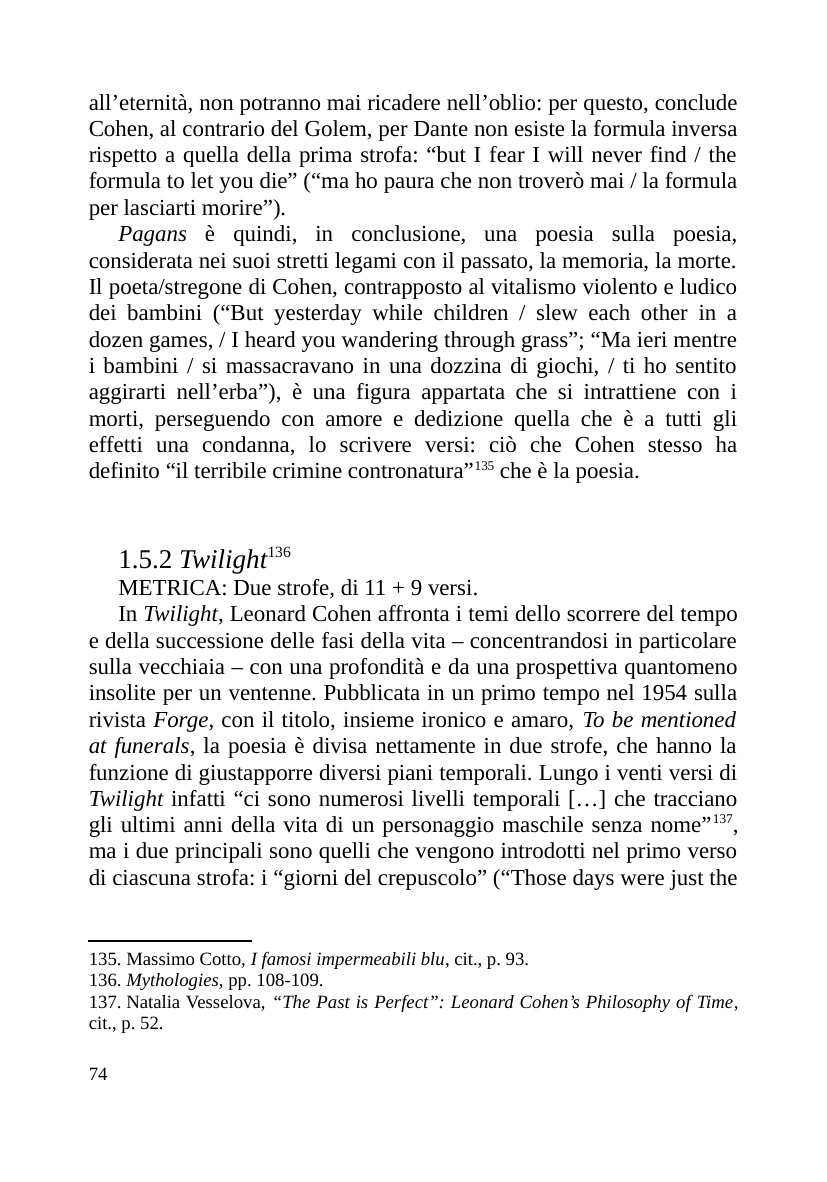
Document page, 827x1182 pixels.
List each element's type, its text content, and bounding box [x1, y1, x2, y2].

text METRICA: Due strofe, di 11 + 9 versi. [88, 574, 738, 600]
text Pagans è quindi, in conclusione, una poesia sulla poesia, considerata nei suoi stretti legami con il passato, la memoria, la morte. Il poeta/stregone di Cohen, contrapposto al vitalismo violento e ludico dei bambini (“But yesterday while children / slew each other in a dozen games, / I heard you wandering through grass”; “Ma ieri mentre i bambini / si massacravano in una dozzina di giochi, / ti ho sentito aggirarti nell’erba”), è una figura appartata che si intrattiene con i morti, perseguendo con amore e dedizione quella che è a tutti gli effetti una condanna, lo scrivere versi: ciò che Cohen stesso ha definito “il terribile crimine contronatura” che è la poesia. [88, 220, 738, 484]
text Natalia Vesselova, “The Past is Perfect”: Leonard Cohen’s Philosophy of Time, cit., p. 52. [88, 991, 738, 1034]
text Mythologies, pp. 108-109. [88, 969, 738, 991]
text all’eternità, non potranno mai ricadere nell’oblio: per questo, conclude Cohen, al contrario del Golem, per Dante non esiste la formula inversa rispetto a quella della prima strofa: “but I fear I will never find / the formula to let you die” (“ma ho paura che non troverò mai / la formula per lasciarti morire”). [88, 88, 738, 220]
text 1.5.2 Twilight [118, 543, 738, 574]
text In Twilight, Leonard Cohen affronta i temi dello scorrere del tempo e della successione delle fasi della vita – concentrandosi in particolare sulla vecchiaia – con una profondità e da una prospettiva quantomeno insolite per un ventenne. Pubblicata in un primo tempo nel 1954 sulla rivista Forge, con il titolo, insieme ironico e amaro, To be mentioned at funerals, la poesia è divisa nettamente in due strofe, che hanno la funzione di giustapporre diversi piani temporali. Lungo i venti versi di Twilight infatti “ci sono numerosi livelli temporali […] che tracciano gli ultimi anni della vita di un personaggio maschile senza nome”, ma i due principali sono quelli che vengono introdotti nel primo verso di ciascuna strofa: i “giorni del crepuscolo” (“Those days were just the [88, 600, 738, 890]
text Massimo Cotto, I famosi impermeabili blu, cit., p. 93. [88, 947, 738, 969]
